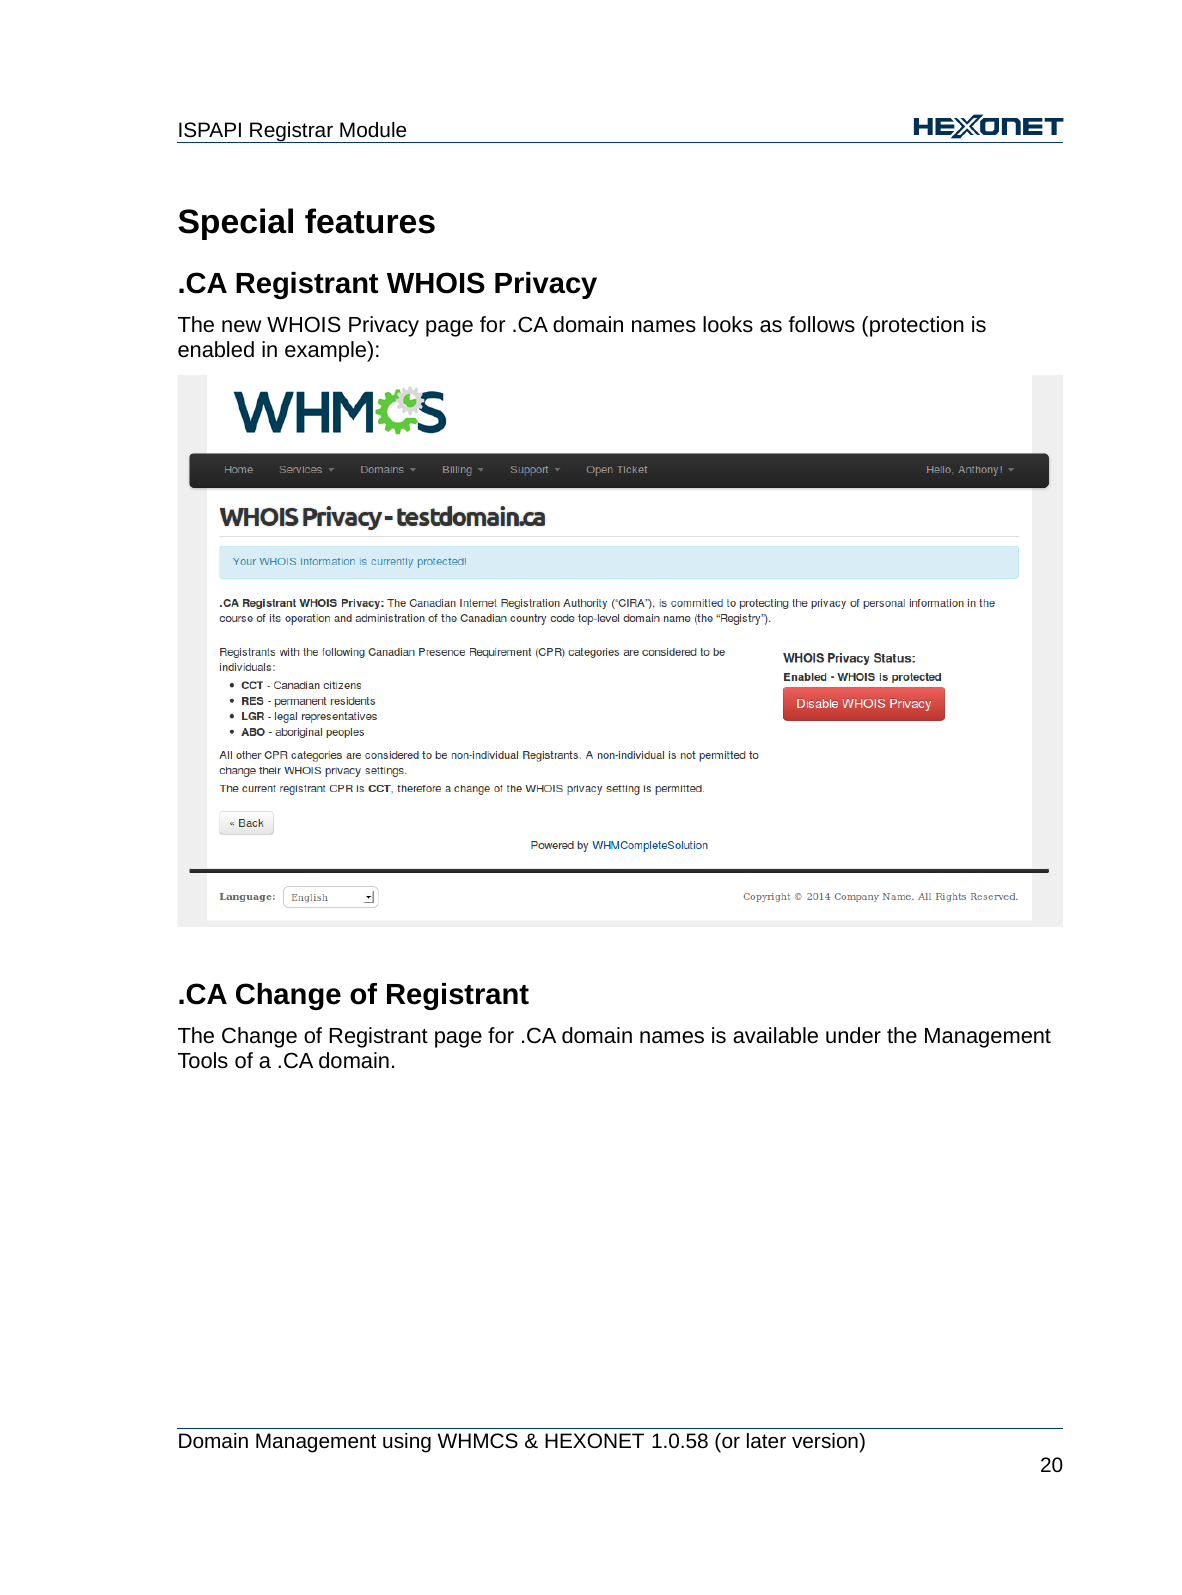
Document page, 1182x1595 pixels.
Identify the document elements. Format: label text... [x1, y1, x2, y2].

subtitle .CA Registrant WHOIS Privacy [177, 266, 1063, 299]
picture [912, 113, 1065, 140]
picture [177, 375, 1063, 927]
text The Change of Registrant page for .CA domain names is available under the Management Tools of a .CA domain. [177, 1023, 1063, 1073]
subtitle Special features [177, 202, 1063, 241]
subtitle .CA Change of Registrant [177, 977, 1063, 1011]
text The new WHOIS Privacy page for .CA domain names looks as follows (protection is enabled in example): [177, 312, 1063, 362]
